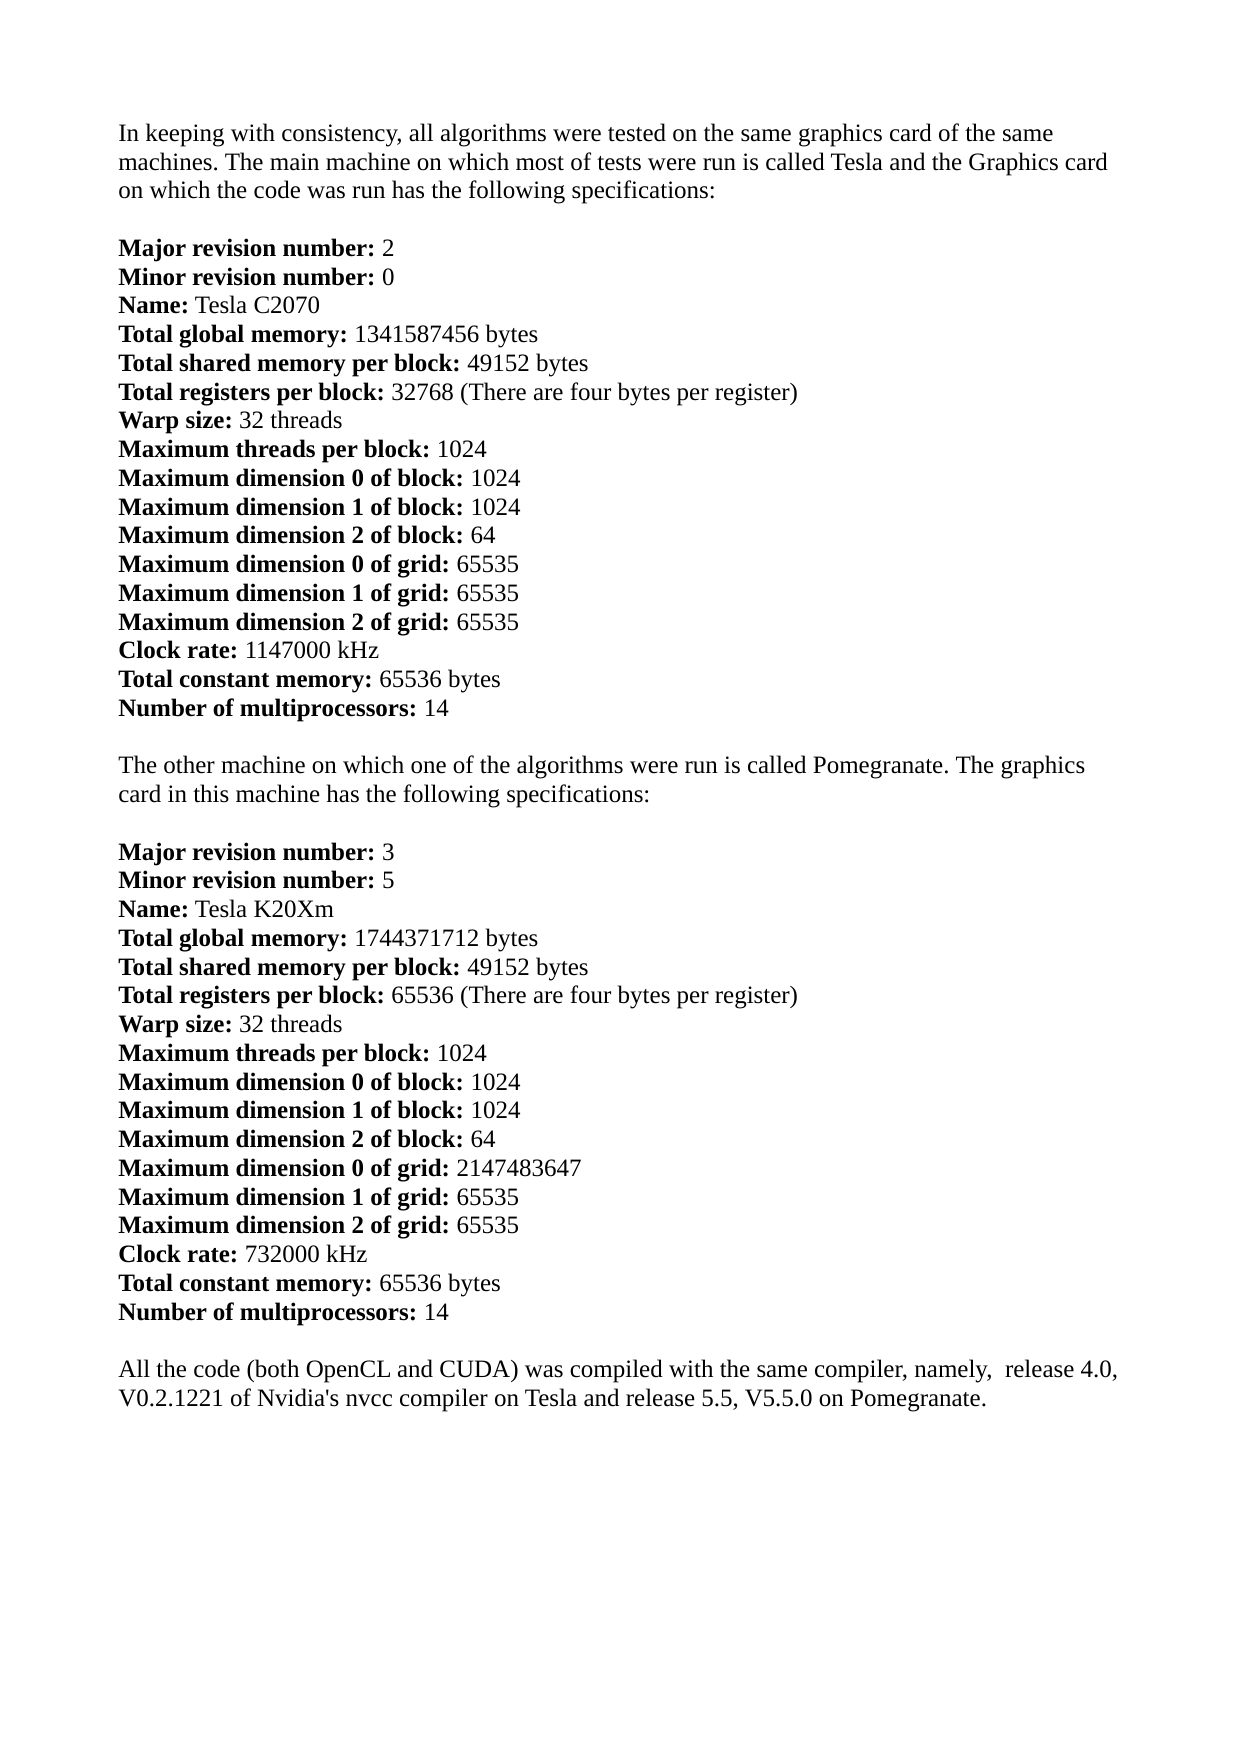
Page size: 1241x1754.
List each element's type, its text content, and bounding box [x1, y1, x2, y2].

text Maximum dimension 0 of block: 1024 [118, 463, 1122, 492]
text Number of multiprocessors: 14 [118, 1297, 1122, 1326]
text Total constant memory: 65536 bytes [118, 664, 1122, 693]
text Clock rate: 1147000 kHz [118, 636, 1122, 664]
text Number of multiprocessors: 14 [118, 693, 1122, 722]
text Total registers per block: 32768 (There are four bytes per register) [118, 377, 1122, 406]
text Maximum dimension 1 of block: 1024 [118, 1096, 1122, 1124]
text The other machine on which one of the algorithms were run is called Pomegranate. The graphics card in this machine has the following specifications: [118, 751, 1122, 808]
text In keeping with consistency, all algorithms were tested on the same graphics card of the same machines. The main machine on which most of tests were run is called Tesla and the Graphics card on which the code was run has the following specifications: [118, 118, 1122, 204]
text Minor revision number: 5 [118, 866, 1122, 894]
text Maximum dimension 0 of block: 1024 [118, 1067, 1122, 1096]
text Maximum threads per block: 1024 [118, 1038, 1122, 1067]
text Major revision number: 2 [118, 233, 1122, 262]
text Clock rate: 732000 kHz [118, 1239, 1122, 1268]
text Total shared memory per block: 49152 bytes [118, 348, 1122, 377]
text Total constant memory: 65536 bytes [118, 1268, 1122, 1297]
text Maximum dimension 1 of grid: 65535 [118, 578, 1122, 607]
text Maximum dimension 0 of grid: 65535 [118, 549, 1122, 578]
text All the code (both OpenCL and CUDA) was compiled with the same compiler, namely, release 4.0, V0.2.1221 of Nvidia's nvcc compiler on Tesla and release 5.5, V5.5.0 on Pomegranate. [118, 1354, 1122, 1412]
text Total global memory: 1341587456 bytes [118, 319, 1122, 348]
text Major revision number: 3 [118, 837, 1122, 866]
text Total shared memory per block: 49152 bytes [118, 952, 1122, 981]
text Total registers per block: 65536 (There are four bytes per register) [118, 981, 1122, 1009]
text Name: Tesla K20Xm [118, 894, 1122, 923]
text Maximum threads per block: 1024 [118, 434, 1122, 463]
text Maximum dimension 1 of block: 1024 [118, 492, 1122, 521]
text Total global memory: 1744371712 bytes [118, 923, 1122, 952]
text Minor revision number: 0 [118, 262, 1122, 291]
text Maximum dimension 1 of grid: 65535 [118, 1182, 1122, 1211]
text Maximum dimension 2 of grid: 65535 [118, 1211, 1122, 1239]
text Warp size: 32 threads [118, 406, 1122, 434]
text Maximum dimension 2 of block: 64 [118, 521, 1122, 549]
text Maximum dimension 2 of block: 64 [118, 1124, 1122, 1153]
text Maximum dimension 0 of grid: 2147483647 [118, 1153, 1122, 1182]
text Maximum dimension 2 of grid: 65535 [118, 607, 1122, 636]
text Warp size: 32 threads [118, 1009, 1122, 1038]
text Name: Tesla C2070 [118, 291, 1122, 319]
